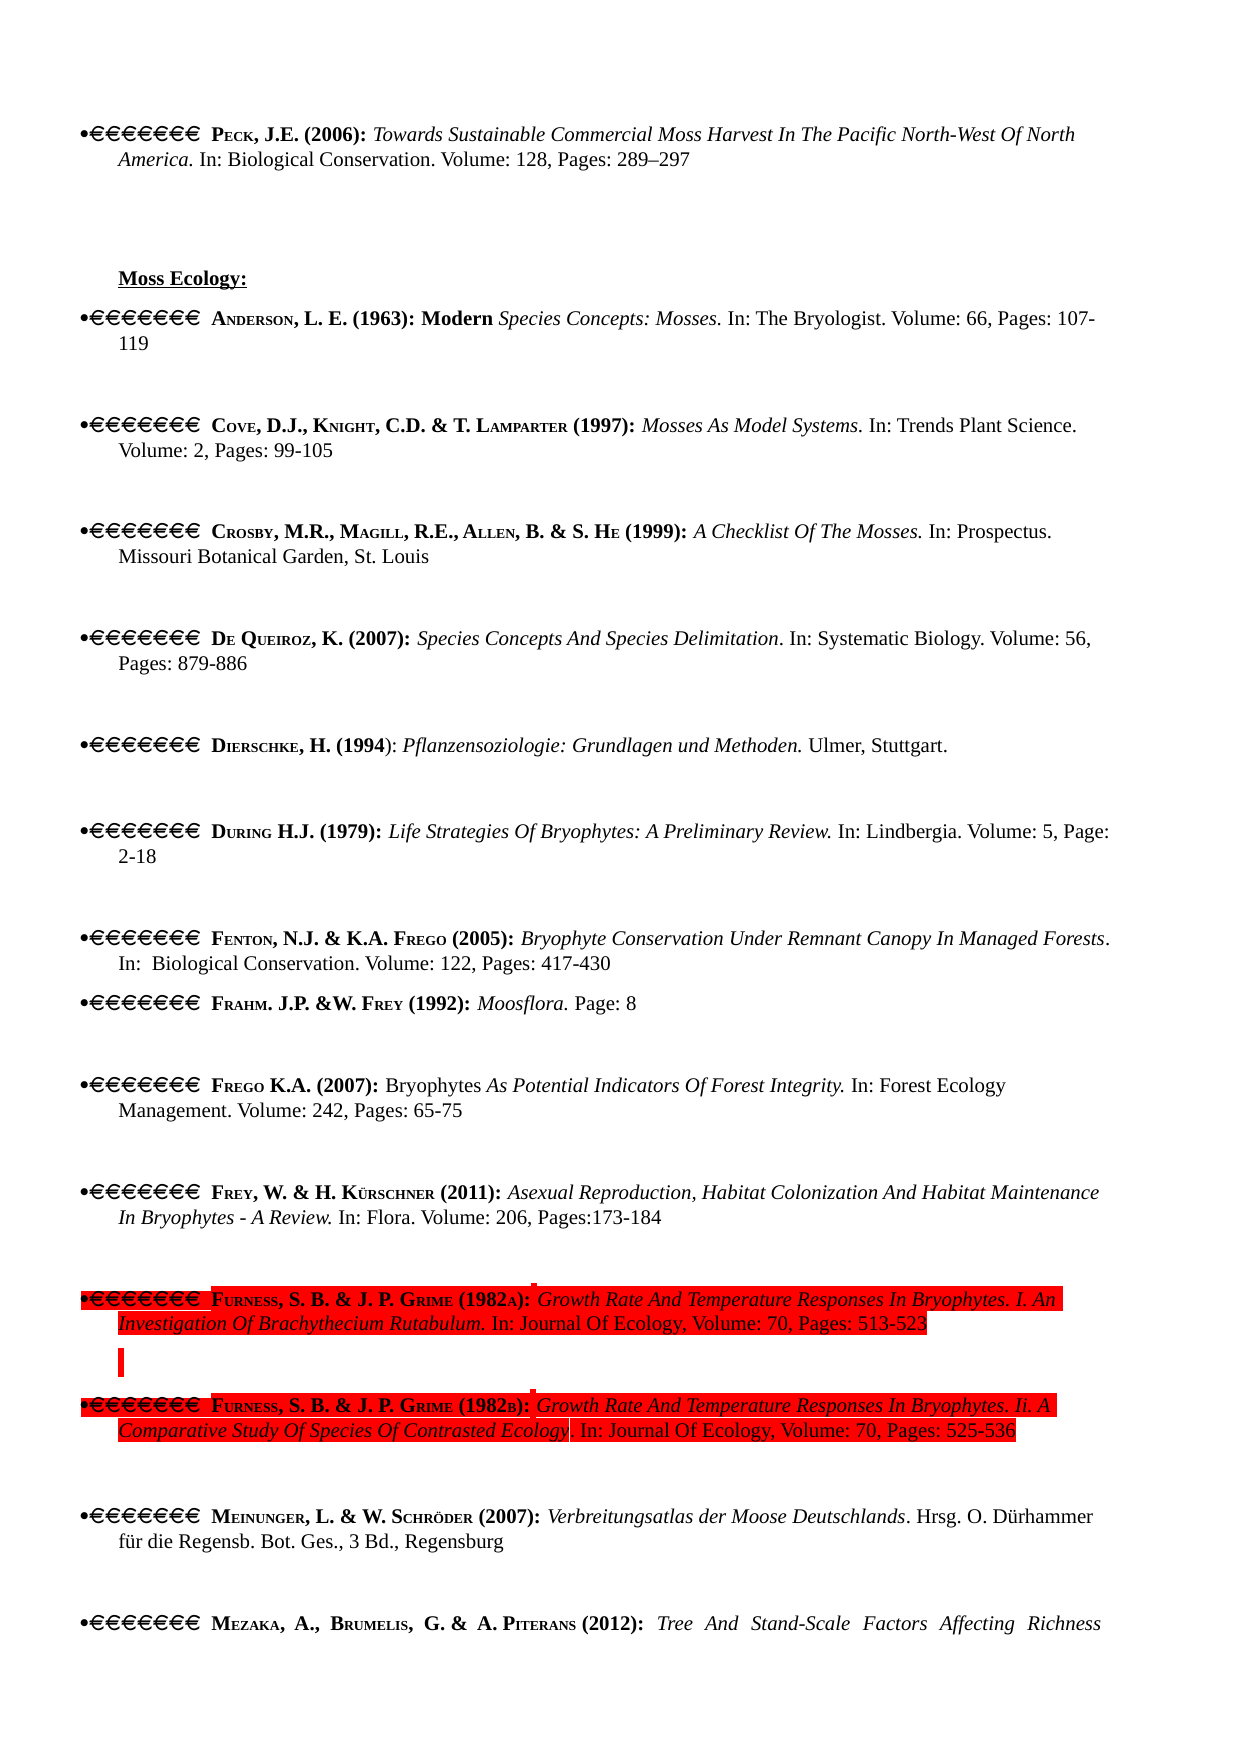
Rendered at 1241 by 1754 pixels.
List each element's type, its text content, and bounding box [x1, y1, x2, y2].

text · Mezaka, A., Brumelis, G. & A. Piterans (2012): Tree And Stand-Scale Factors Affecting Richness [81, 1607, 1122, 1635]
text · Furness, S. B. & J. P. Grime (1982b): Growth Rate And Temperature Responses In Bryophytes. Ii. A Comparative Study Of Species Of Contrasted Ecology. In: Journal Of Ecology, Volume: 70, Pages: 525-536 [81, 1389, 1122, 1442]
text · During H.J. (1979): Life Strategies Of Bryophytes: A Preliminary Review. In: Lindbergia. Volume: 5, Page: 2-18 [81, 815, 1122, 868]
text · Dierschke, H. (1994): Pflanzensoziologie: Grundlagen und Methoden. Ulmer, Stuttgart. [81, 733, 1122, 757]
text · Cove, D.J., Knight, C.D. & T. Lamparter (1997): Mosses As Model Systems. In: Trends Plant Science. Volume: 2, Pages: 99-105 [81, 409, 1122, 462]
text · Frego K.A. (2007): Bryophytes As Potential Indicators Of Forest Integrity. In: Forest Ecology Management. Volume: 242, Pages: 65-75 [81, 1069, 1122, 1122]
text · Furness, S. B. & J. P. Grime (1982a): Growth Rate And Temperature Responses In Bryophytes. I. An Investigation Of Brachythecium Rutabulum. In: Journal Of Ecology, Volume: 70, Pages: 513-523 [81, 1283, 1122, 1335]
text · Anderson, L. E. (1963): Modern Species Concepts: Mosses. In: The Bryologist. Volume: 66, Pages: 107-119 [81, 302, 1122, 355]
text · Fenton, N.J. & K.A. Frego (2005): Bryophyte Conservation Under Remnant Canopy In Managed Forests. In: Biological Conservation. Volume: 122, Pages: 417-430 [81, 922, 1122, 974]
text · De Queiroz, K. (2007): Species Concepts And Species Delimitation. In: Systematic Biology. Volume: 56, Pages: 879-886 [81, 622, 1122, 675]
text · Meinunger, L. & W. Schröder (2007): Verbreitungsatlas der Moose Deutschlands. Hrsg. O. Dürhammer für die Regensb. Bot. Ges., 3 Bd., Regensburg [81, 1500, 1122, 1553]
text Moss Ecology: [118, 266, 1122, 290]
text · Crosby, M.R., Magill, R.E., Allen, B. & S. He (1999): A Checklist Of The Mosses. In: Prospectus. Missouri Botanical Garden, St. Louis [81, 516, 1122, 568]
text · Frey, W. & H. Kürschner (2011): Asexual Reproduction, Habitat Colonization And Habitat Maintenance In Bryophytes - A Review. In: Flora. Volume: 206, Pages:173-184 [81, 1176, 1122, 1229]
text · Frahm. J.P. &W. Frey (1992): Moosflora. Page: 8 [81, 987, 1122, 1016]
text · Peck, J.E. (2006): Towards Sustainable Commercial Moss Harvest In The Pacific North-West Of North America. In: Biological Conservation. Volume: 128, Pages: 289–297 [81, 118, 1122, 171]
